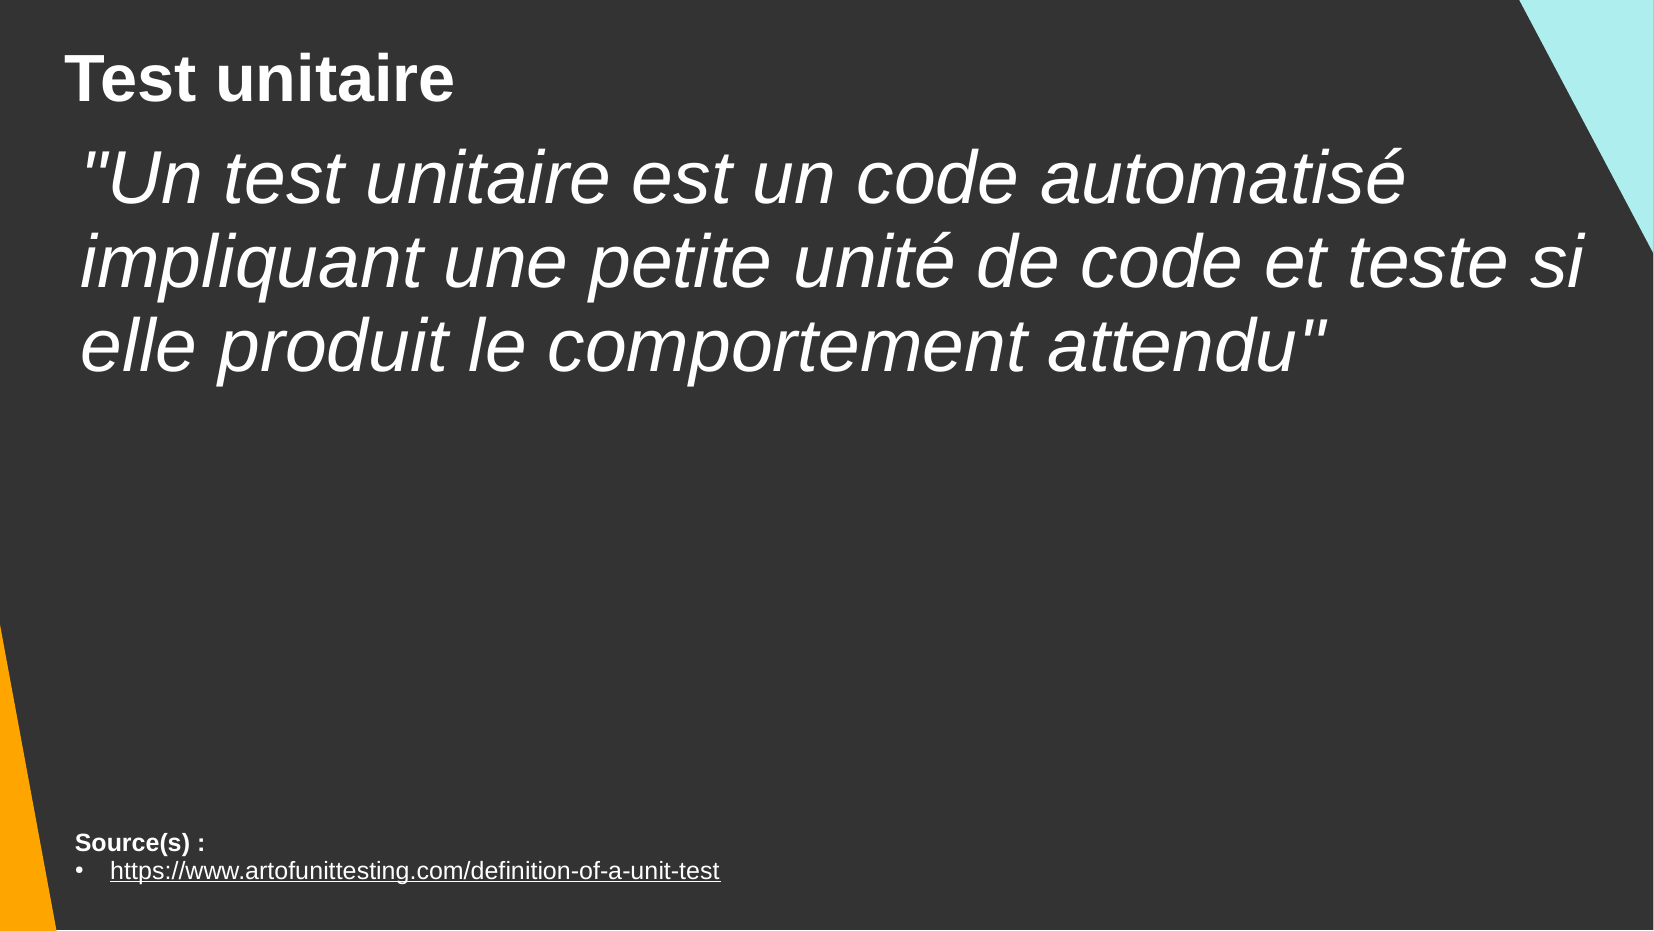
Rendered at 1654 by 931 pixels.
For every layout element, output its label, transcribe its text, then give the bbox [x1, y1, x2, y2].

text_box Source(s) : https://www.artofunittesting.com/definition-of-a-unit-test [60, 821, 1546, 906]
list "Un test unitaire est un code automatisé impliquant une petite unité de code et teste si elle produit le comportement attendu" [80, 135, 1620, 414]
text_box [0, 624, 57, 931]
title Test unitaire [64, 40, 1635, 116]
text_box [1519, 0, 1654, 255]
